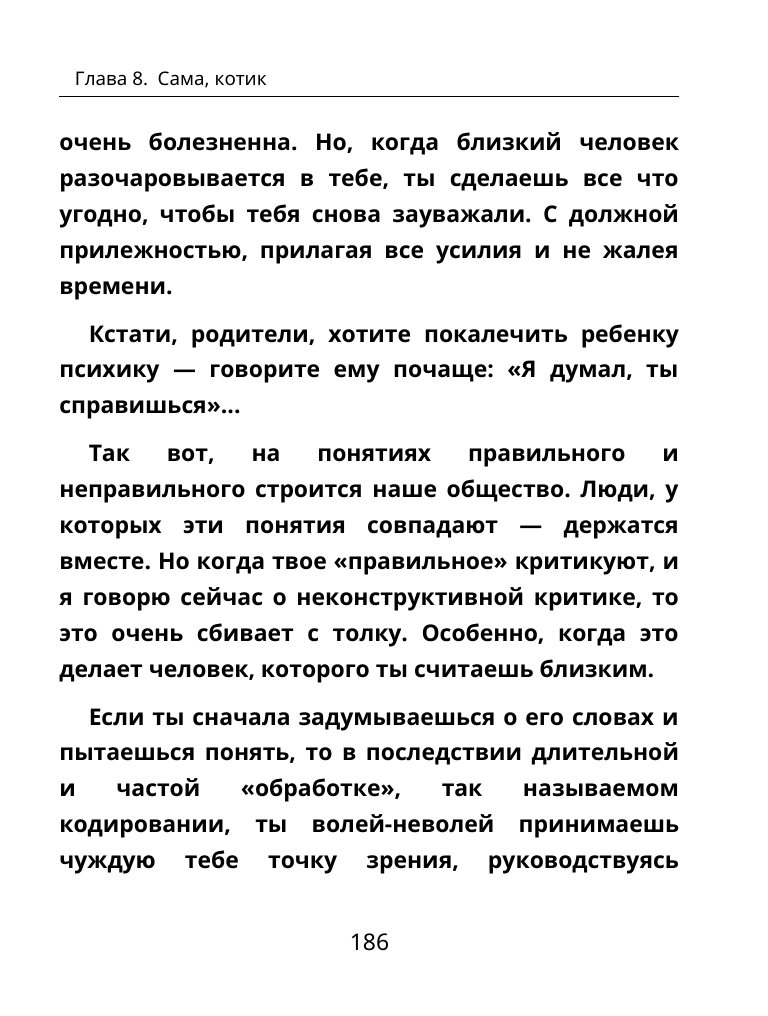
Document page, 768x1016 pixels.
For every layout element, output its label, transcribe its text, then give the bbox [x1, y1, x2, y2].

text Так вот, на понятиях правильного и неправильного строится наше общество. Люди, у которых эти понятия совпадают — держатся вместе. Но когда твое «правильное» критикуют, и я говорю сейчас о неконструктивной критике, то это очень сбивает с толку. Особенно, когда это делает человек, которого ты считаешь близким. [59, 437, 679, 684]
text Если ты сначала задумываешься о его словах и пытаешься понять, то в последствии длительной и частой «обработке», так называемом кодировании, ты волей-неволей принимаешь чуждую тебе точку зрения, руководствуясь [59, 700, 679, 875]
text очень болезненна. Но, когда близкий человек разочаровывается в тебе, ты сделаешь все что угодно, чтобы тебя снова зауважали. С должной прилежностью, прилагая все усилия и не жалея времени. [59, 126, 679, 301]
text Кстати, родители, хотите покалечить ребенку психику — говорите ему почаще: «Я думал, ты справишься»... [59, 317, 679, 421]
